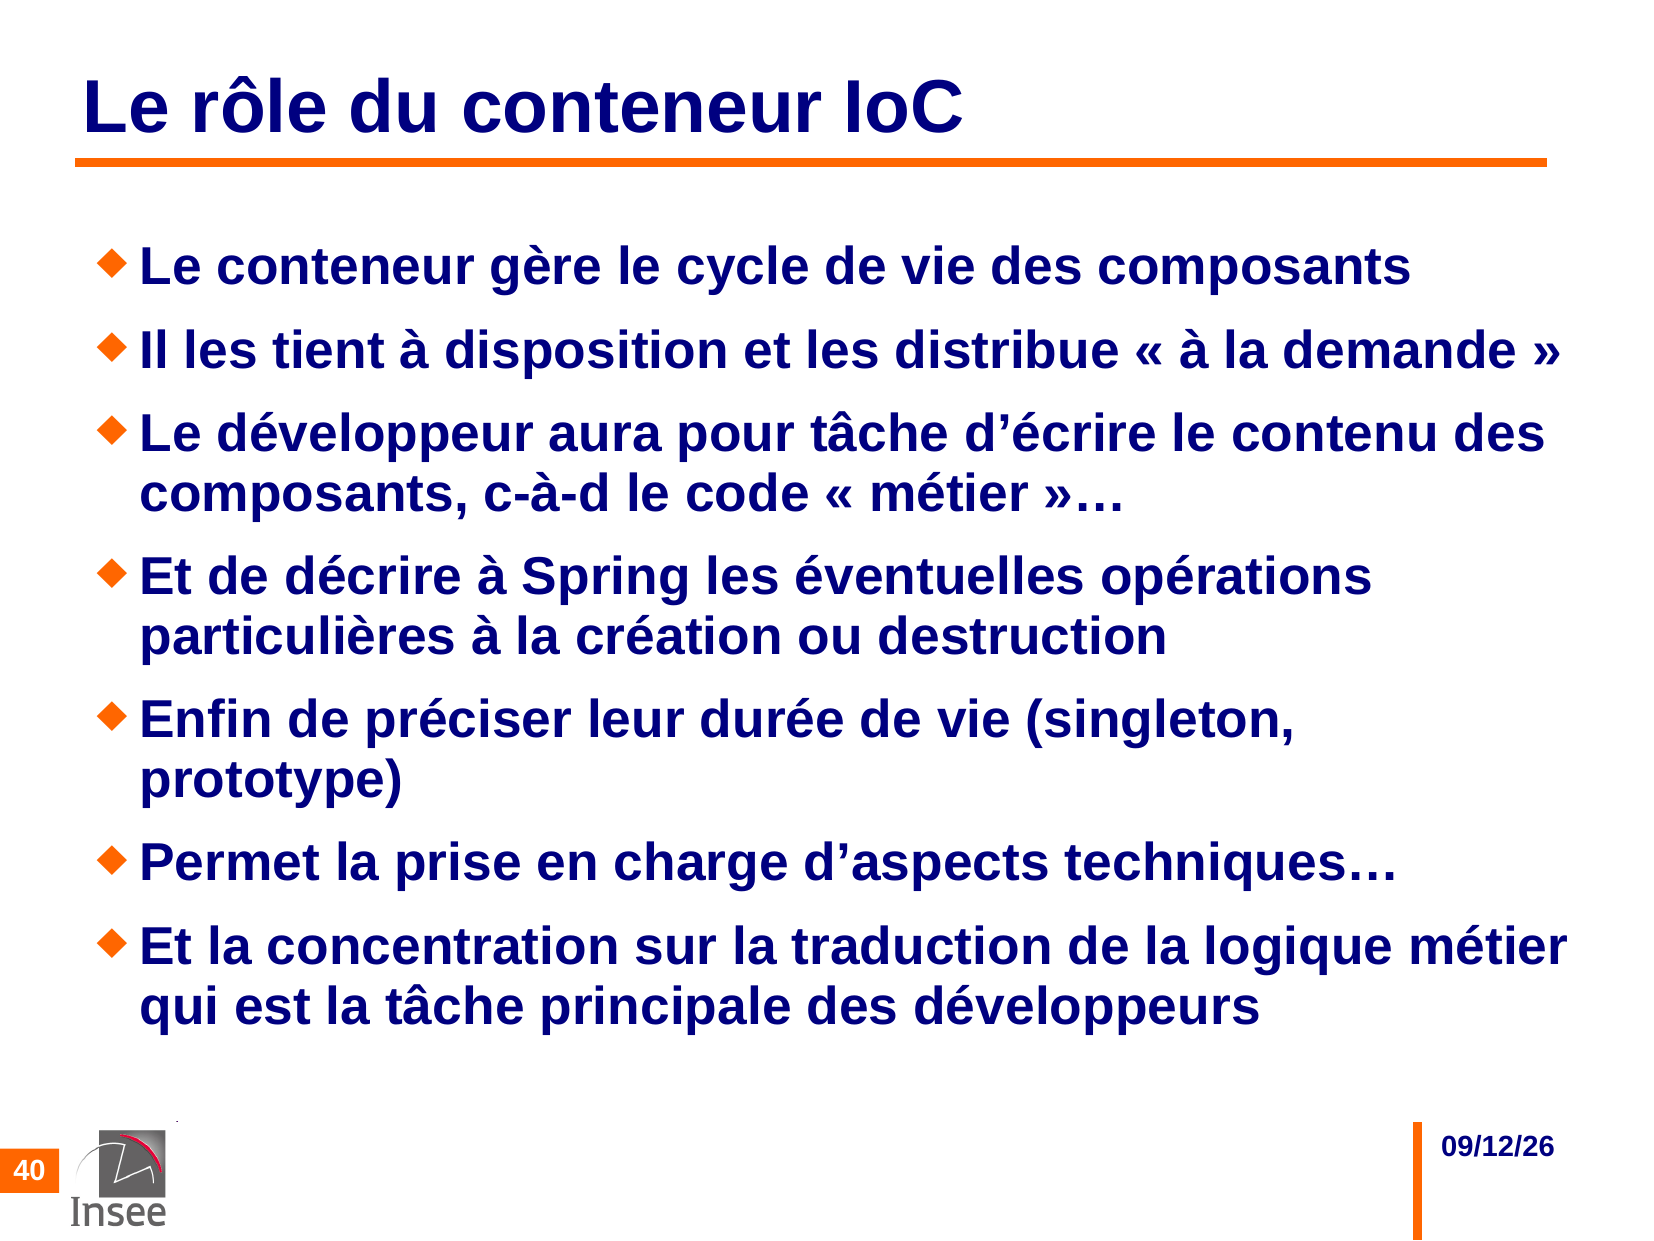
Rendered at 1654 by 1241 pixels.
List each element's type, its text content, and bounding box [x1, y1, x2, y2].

title Le rôle du conteneur IoC [82, 49, 1619, 163]
list Le conteneur gère le cycle de vie des composants Il les tient à disposition et les distribue « à la demande » Le développeur aura pour tâche d’écrire le contenu des composants, c-à-d le code « métier »… Et de décrire à Spring les éventuelles opérations particulières à la création ou destruction Enfin de préciser leur durée de vie (singleton, prototype) Permet la prise en charge d’aspects techniques… Et la concentration sur la traduction de la logique métier qui est la tâche principale des développeurs [82, 236, 1571, 1087]
picture [62, 1121, 178, 1241]
